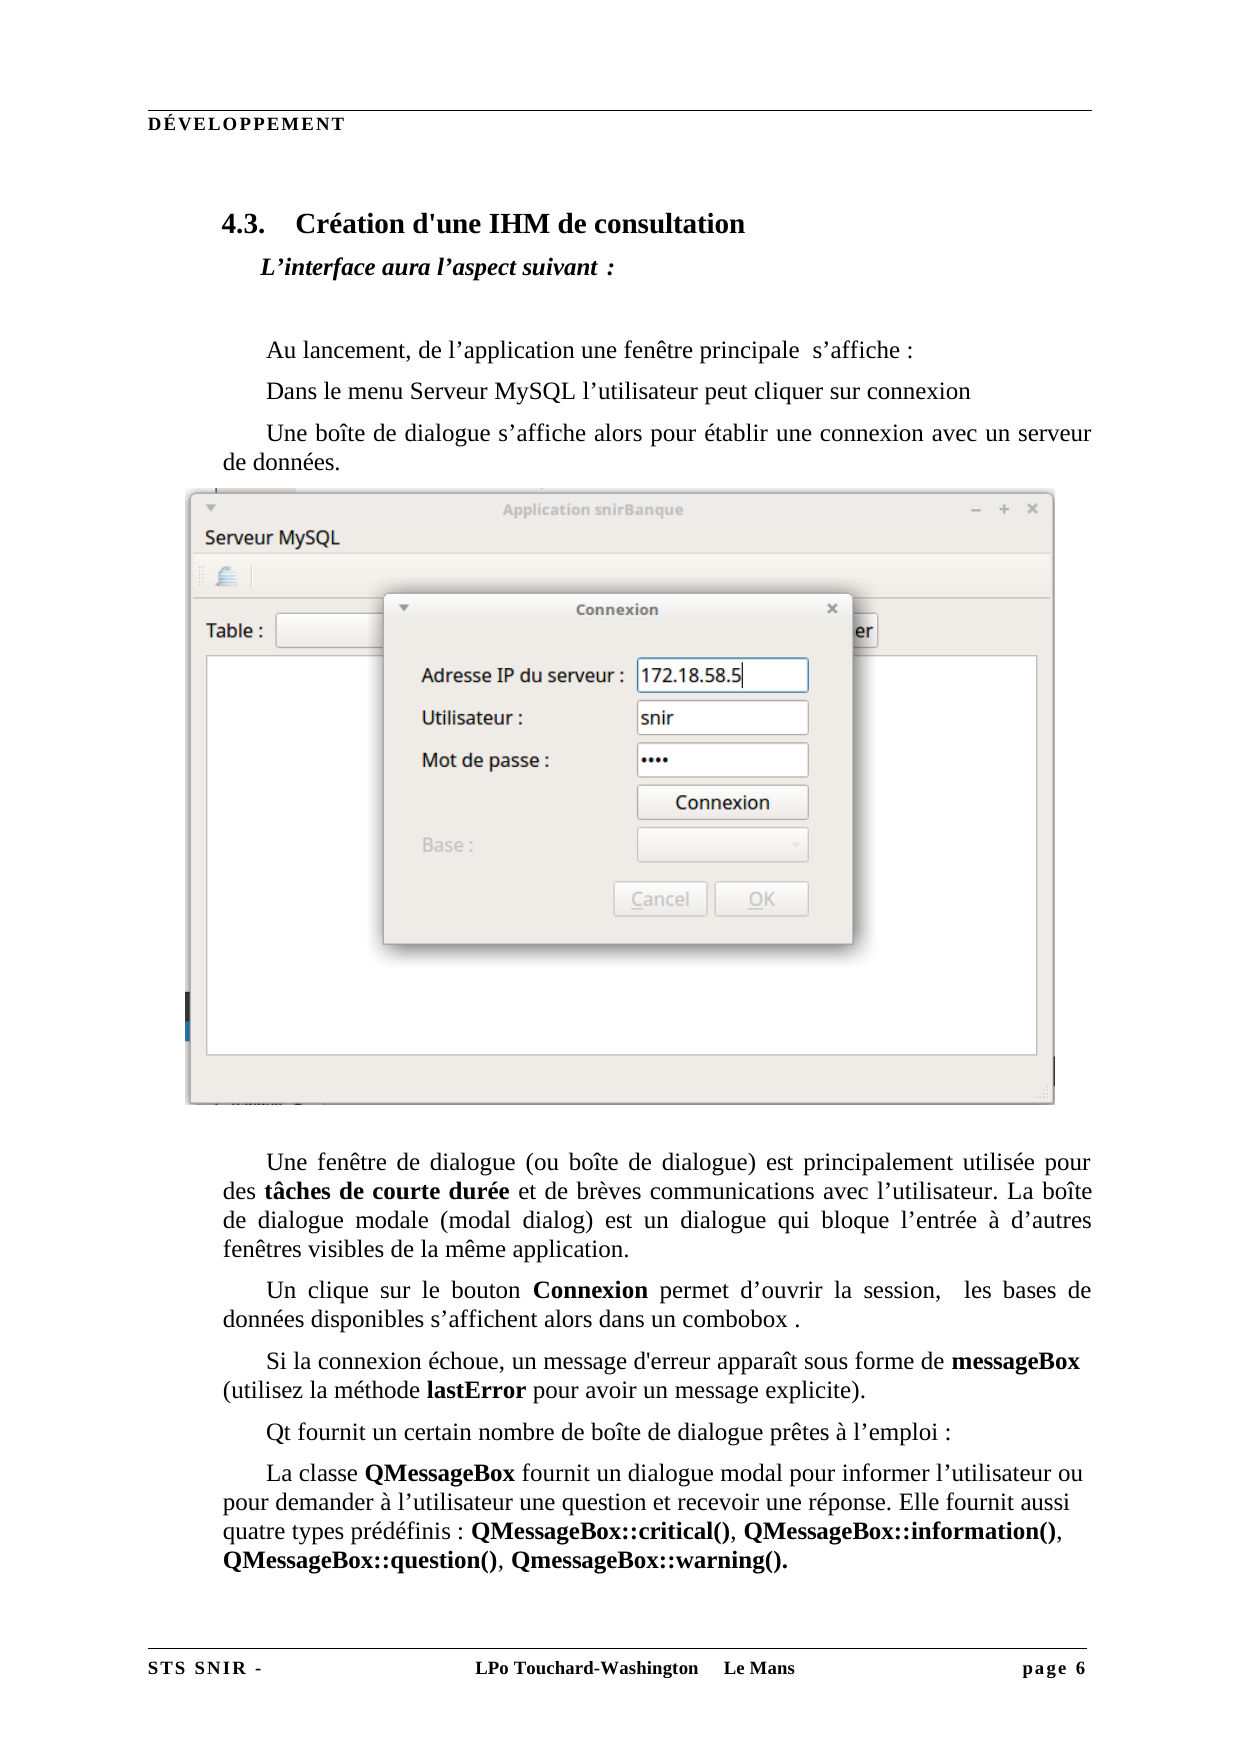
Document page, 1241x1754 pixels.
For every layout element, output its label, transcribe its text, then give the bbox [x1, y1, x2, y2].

text Une boîte de dialogue s’affiche alors pour établir une connexion avec un serveur de données. [223, 418, 1092, 476]
text Qt fournit un certain nombre de boîte de dialogue prêtes à l’emploi : [223, 1416, 1092, 1446]
picture [185, 488, 1055, 1105]
text La classe QMessageBox fournit un dialogue modal pour informer l’utilisateur ou pour demander à l’utilisateur une question et recevoir une réponse. Elle fournit aussi quatre types prédéfinis : QMessageBox::critical(), QMessageBox::information(), QMessageBox::question(), QmessageBox::warning(). [223, 1458, 1092, 1574]
text Si la connexion échoue, un message d'erreur apparaît sous forme de messageBox (utilisez la méthode lastError pour avoir un message explicite). [223, 1346, 1092, 1404]
text Un clique sur le bouton Connexion permet d’ouvrir la session, les bases de données disponibles s’affichent alors dans un combobox . [223, 1275, 1092, 1333]
subtitle Création d'une IHM de consultation [221, 210, 1092, 239]
text Dans le menu Serveur MySQL l’utilisateur peut cliquer sur connexion [223, 376, 1092, 405]
text L’interface aura l’aspect suivant : [260, 251, 1092, 280]
text Au lancement, de l’application une fenêtre principale s’affiche : [223, 334, 1092, 363]
text Une fenêtre de dialogue (ou boîte de dialogue) est principalement utilisée pour des tâches de courte durée et de brèves communications avec l’utilisateur. La boîte de dialogue modale (modal dialog) est un dialogue qui bloque l’entrée à d’autres fenêtres visibles de la même application. [223, 1146, 1092, 1263]
